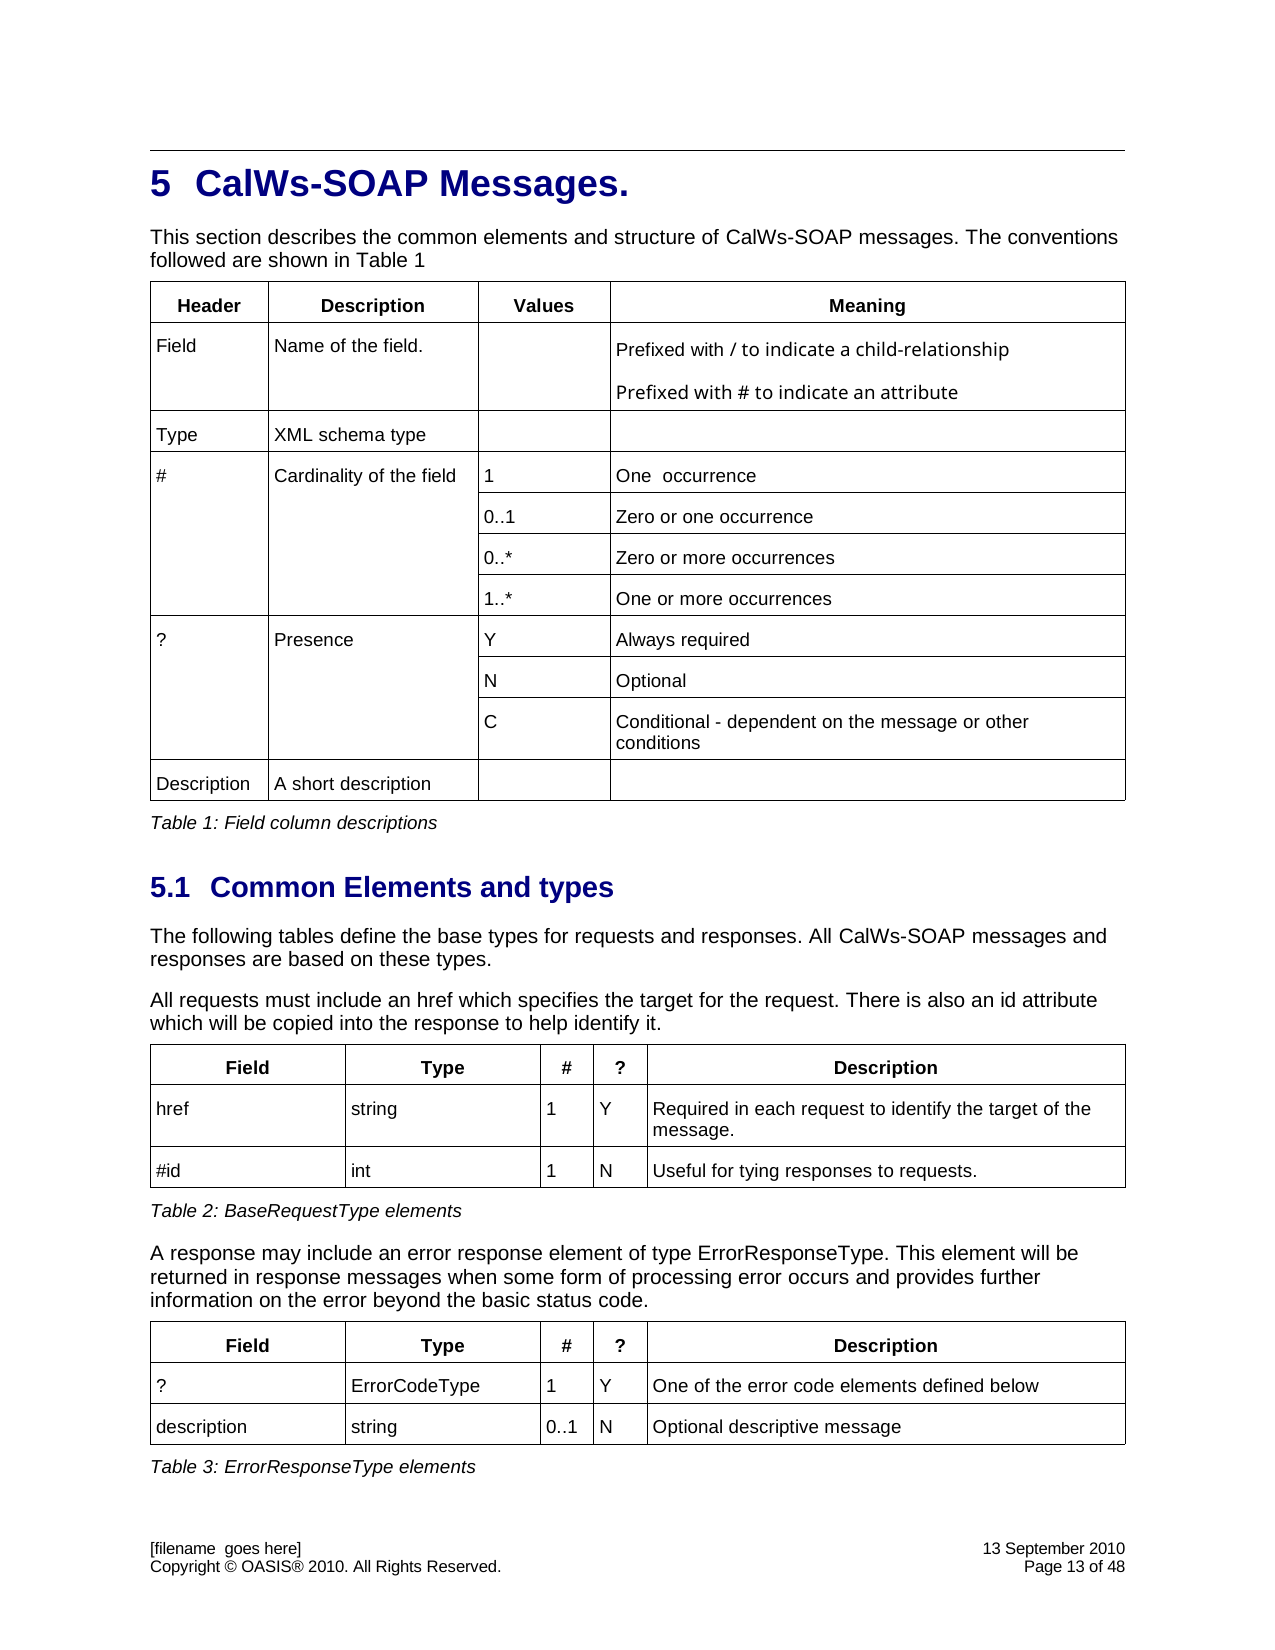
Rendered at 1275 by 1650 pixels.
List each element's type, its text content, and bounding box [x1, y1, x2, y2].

table_header Description [269, 282, 478, 322]
table_header Values [479, 282, 610, 322]
table_cell Description [151, 760, 268, 800]
table_cell Useful for tying responses to requests. [648, 1147, 1125, 1187]
table_cell One occurrence [611, 452, 1125, 492]
table_cell N [594, 1404, 647, 1444]
table_cell 0..1 [479, 493, 610, 533]
table_cell XML schema type [269, 411, 478, 451]
table_cell [611, 760, 1125, 800]
text Table 1: Field column descriptions [150, 812, 1125, 833]
table_cell ErrorCodeType [346, 1363, 540, 1403]
table_cell 1 [541, 1363, 593, 1403]
table_header Type [346, 1322, 540, 1362]
table_header # [541, 1045, 593, 1084]
table_header Header [151, 282, 268, 322]
table_cell 1..* [479, 575, 610, 615]
table_cell description [151, 1404, 345, 1444]
table_cell C [479, 698, 610, 759]
table_cell 0..1 [541, 1404, 593, 1444]
subtitle Common Elements and types [150, 871, 1125, 903]
text Table 2: BaseRequestType elements [150, 1200, 1125, 1221]
table_cell [479, 760, 610, 800]
table_cell 1 [541, 1147, 593, 1187]
text This section describes the common elements and structure of CalWs-SOAP messages. The conventions followed are shown in Table 1 [150, 225, 1125, 272]
table_cell One of the error code elements defined below [648, 1363, 1125, 1403]
table_cell Required in each request to identify the target of the message. [648, 1085, 1125, 1146]
table_header # [541, 1322, 593, 1362]
table_cell One or more occurrences [611, 575, 1125, 615]
table_cell Presence [269, 616, 478, 759]
table_cell [611, 411, 1125, 451]
table_cell Type [151, 411, 268, 451]
table_header ? [594, 1322, 647, 1362]
table_cell [479, 323, 610, 410]
table_cell Y [594, 1085, 647, 1146]
text A response may include an error response element of type ErrorResponseType. This element will be returned in response messages when some form of processing error occurs and provides further information on the error beyond the basic status code. [150, 1242, 1125, 1312]
table_header Type [346, 1045, 540, 1084]
table_header Field [151, 1045, 345, 1084]
table_cell int [346, 1147, 540, 1187]
table_cell [479, 411, 610, 451]
table_cell Prefixed with / to indicate a child-relationship Prefixed with # to indicate an attribute [611, 323, 1125, 410]
table_cell Y [479, 616, 610, 656]
table_cell Optional [611, 657, 1125, 697]
table_cell #id [151, 1147, 345, 1187]
table_cell string [346, 1085, 540, 1146]
table_cell Y [594, 1363, 647, 1403]
table_cell ? [151, 1363, 345, 1403]
table_cell Always required [611, 616, 1125, 656]
table_cell # [151, 452, 268, 615]
subtitle CalWs-SOAP Messages. [150, 151, 1125, 204]
table_cell 1 [541, 1085, 593, 1146]
table_cell Name of the field. [269, 323, 478, 410]
table_cell Cardinality of the field [269, 452, 478, 615]
text The following tables define the base types for requests and responses. All CalWs-SOAP messages and responses are based on these types. [150, 924, 1125, 971]
table_cell A short description [269, 760, 478, 800]
table_header Meaning [611, 282, 1125, 322]
table_header Description [648, 1045, 1125, 1084]
table_header Description [648, 1322, 1125, 1362]
table_cell N [594, 1147, 647, 1187]
table_cell Field [151, 323, 268, 410]
table_header Field [151, 1322, 345, 1362]
text Table 3: ErrorResponseType elements [150, 1456, 1125, 1477]
table_cell string [346, 1404, 540, 1444]
table_cell ? [151, 616, 268, 759]
table_cell Optional descriptive message [648, 1404, 1125, 1444]
text All requests must include an href which specifies the target for the request. There is also an id attribute which will be copied into the response to help identify it. [150, 988, 1125, 1035]
table_cell href [151, 1085, 345, 1146]
table_cell Conditional - dependent on the message or other conditions [611, 698, 1125, 759]
table_cell 1 [479, 452, 610, 492]
table_cell 0..* [479, 534, 610, 574]
table_cell N [479, 657, 610, 697]
table_cell Zero or more occurrences [611, 534, 1125, 574]
table_cell Zero or one occurrence [611, 493, 1125, 533]
table_header ? [594, 1045, 647, 1084]
